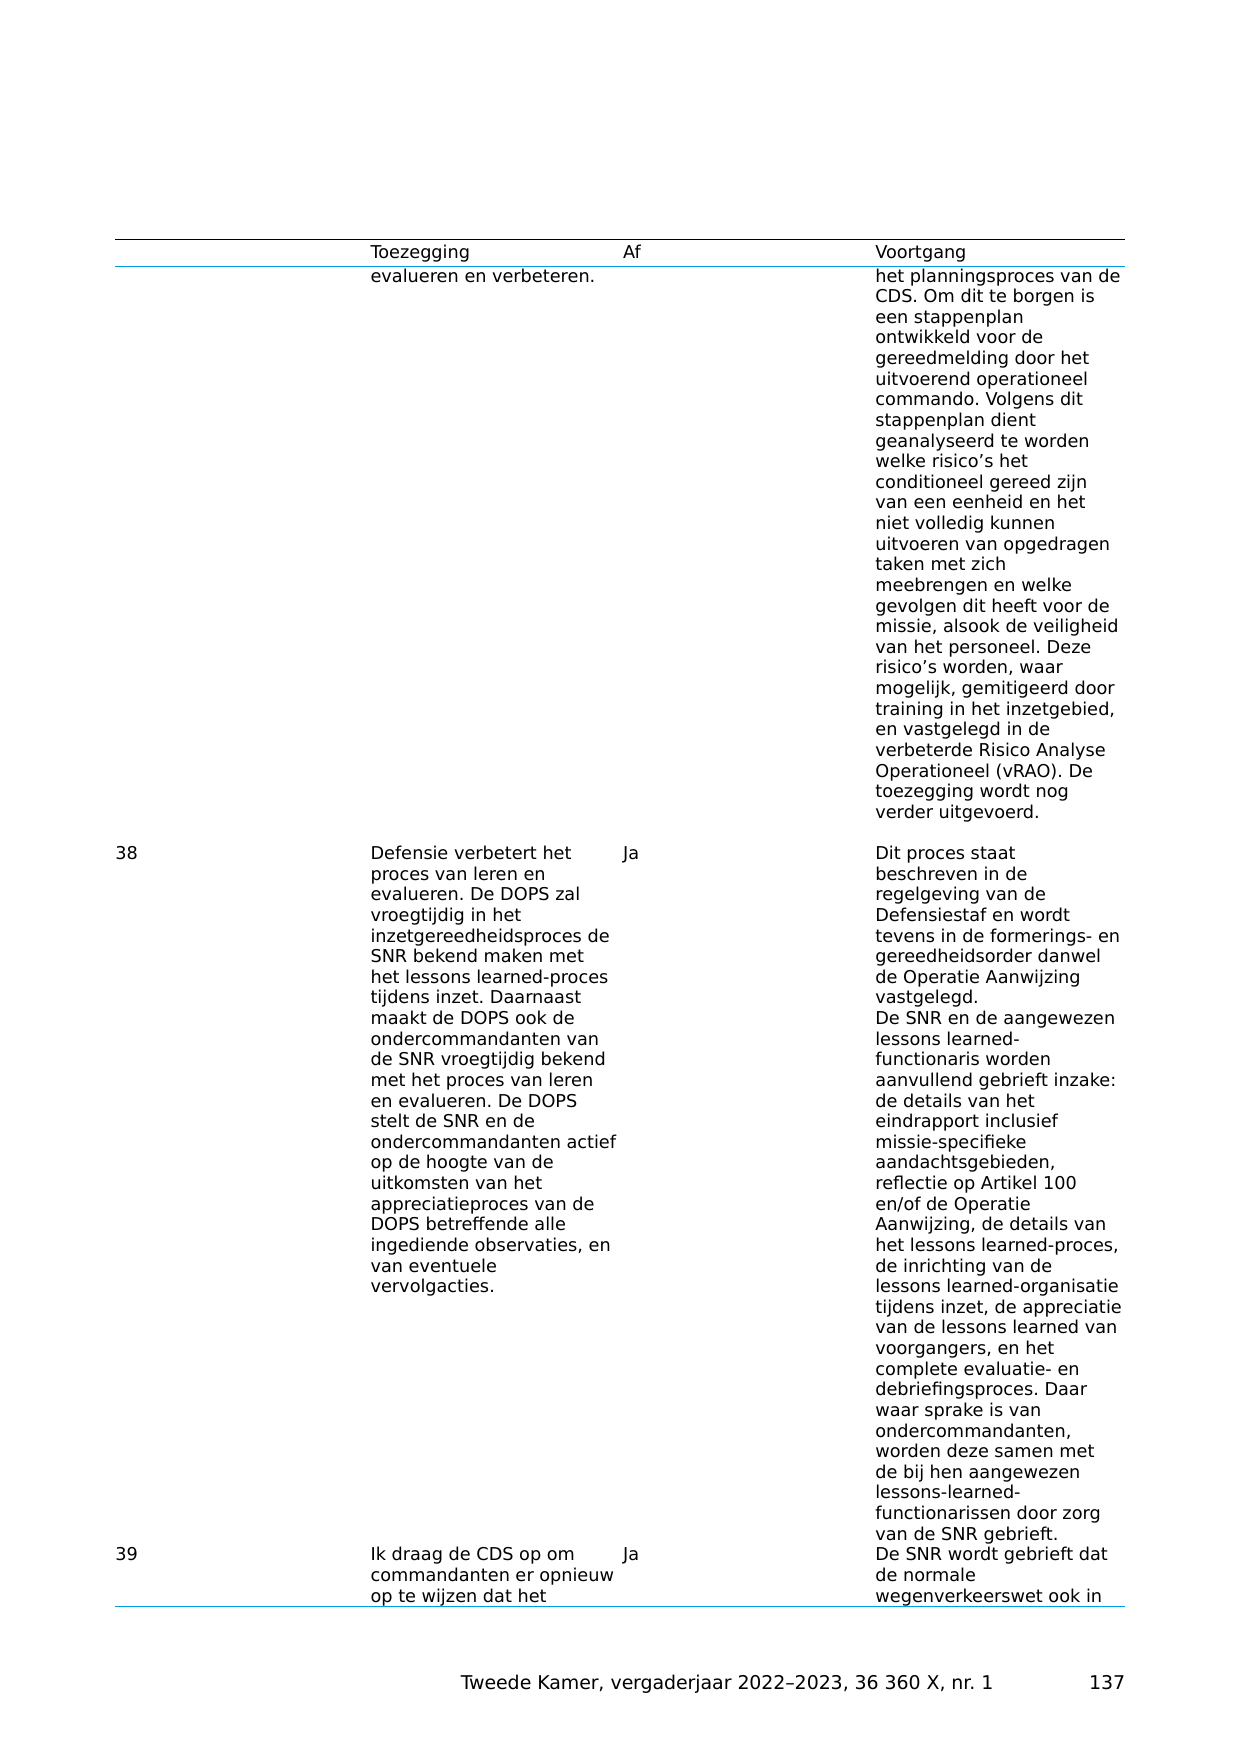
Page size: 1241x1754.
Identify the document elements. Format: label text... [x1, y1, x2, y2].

table_cell het planningsproces van de CDS. Om dit te borgen is een stappenplan ontwikkeld voor de gereedmelding door het uitvoerend operationeel commando. Volgens dit stappenplan dient geanalyseerd te worden welke risico’s het conditioneel gereed zijn van een eenheid en het niet volledig kunnen uitvoeren van opgedragen taken met zich meebrengen en welke gevolgen dit heeft voor de missie, alsook de veiligheid van het personeel. Deze risico’s worden, waar mogelijk, gemitigeerd door training in het inzetgebied, en vastgelegd in de verbeterde Risico Analyse Operationeel (vRAO). De toezegging wordt nog verder uitgevoerd. [872, 267, 1125, 843]
table_cell Dit proces staat beschreven in de regelgeving van de Defensiestaf en wordt tevens in de formerings- en gereedheidsorder danwel de Operatie Aanwijzing vastgelegd. De SNR en de aangewezen lessons learned-functionaris worden aanvullend gebrieft inzake: de details van het eindrapport inclusief missie-specifieke aandachtsgebieden, reflectie op Artikel 100 en/of de Operatie Aanwijzing, de details van het lessons learned-proces, de inrichting van de lessons learned-organisatie tijdens inzet, de appreciatie van de lessons learned van voorgangers, en het complete evaluatie- en debriefingsproces. Daar waar sprake is van ondercommandanten, worden deze samen met de bij hen aangewezen lessons-learned-functionarissen door zorg van de SNR gebrieft. [872, 843, 1125, 1544]
table_cell 39 [115, 1544, 367, 1606]
table_cell Voortgang [872, 240, 1125, 266]
table_cell De SNR wordt gebrieft dat de normale wegenverkeerswet ook in [872, 1544, 1125, 1606]
table_cell [115, 267, 367, 843]
table_cell Ja [620, 1544, 872, 1606]
table_cell Ja [620, 843, 872, 1544]
table_cell Af [620, 240, 872, 266]
table_cell [620, 267, 872, 843]
table_cell [115, 240, 367, 266]
table_cell Ik draag de CDS op om commandanten er opnieuw op te wijzen dat het [368, 1544, 620, 1606]
table_cell 38 [115, 843, 367, 1544]
table_cell Defensie verbetert het proces van leren en evalueren. De DOPS zal vroegtijdig in het inzetgereedheidsproces de SNR bekend maken met het lessons learned-proces tijdens inzet. Daarnaast maakt de DOPS ook de ondercommandanten van de SNR vroegtijdig bekend met het proces van leren en evalueren. De DOPS stelt de SNR en de ondercommandanten actief op de hoogte van de uitkomsten van het appreciatieproces van de DOPS betreffende alle ingediende observaties, en van eventuele vervolgacties. [368, 843, 620, 1544]
table_header Tabel 48 Opvolging toegezegde maatregelen naar aanleiding van aanbevelingen Onderzoeksraad voor Veiligheid (OvV) en Inspectie Veiligheid Defensie (IVD) [115, 191, 1125, 239]
table_cell Toezegging [368, 240, 620, 266]
table_cell evalueren en verbeteren. [368, 267, 620, 843]
